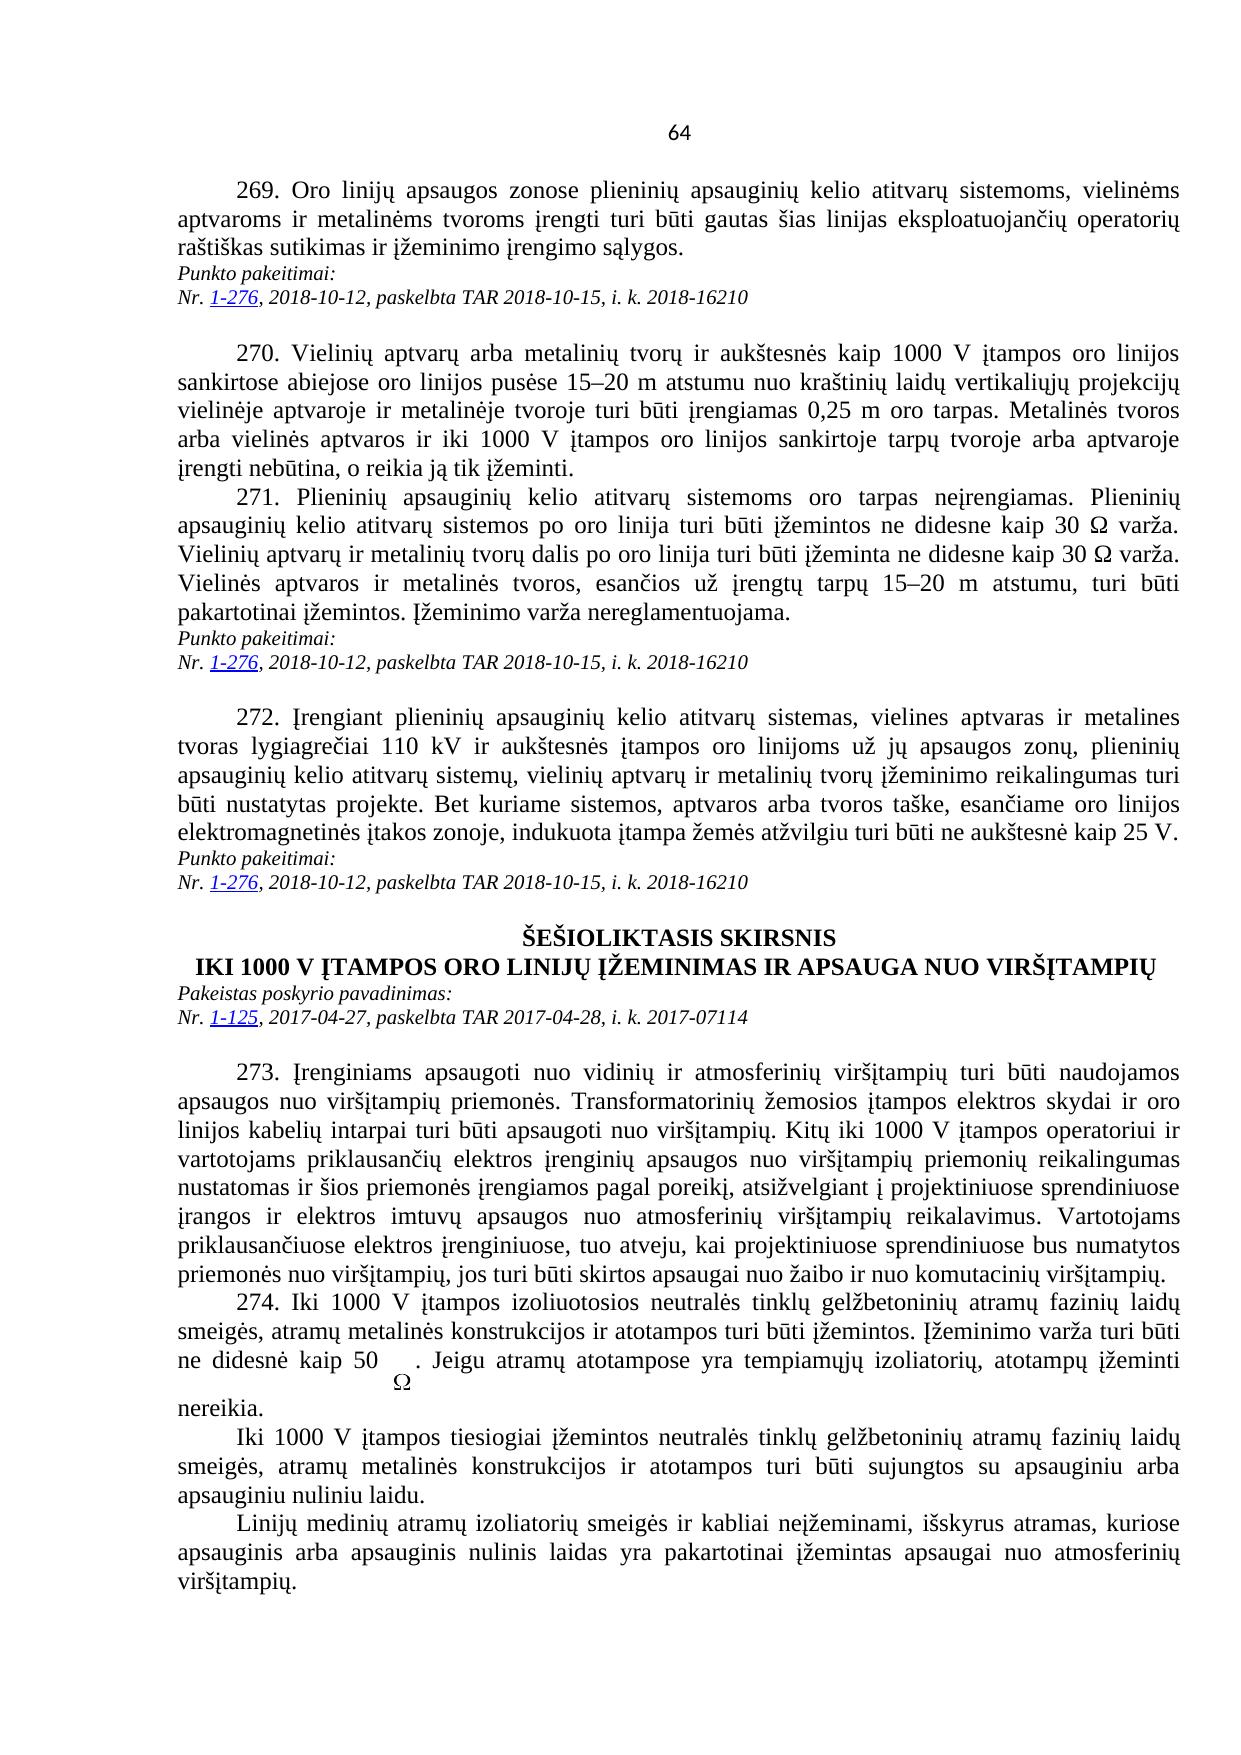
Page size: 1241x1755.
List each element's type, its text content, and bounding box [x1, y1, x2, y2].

text Linijų medinių atramų izoliatorių smeigės ir kabliai neįžeminami, išskyrus atramas, kuriose apsauginis arba apsauginis nulinis laidas yra pakartotinai įžemintas apsaugai nuo atmosferinių viršįtampių. [177, 1508, 1181, 1595]
text Nr. 1-276, 2018-10-12, paskelbta TAR 2018-10-15, i. k. 2018-16210 [177, 285, 1181, 309]
text 271. Plieninių apsauginių kelio atitvarų sistemoms oro tarpas neįrengiamas. Plieninių apsauginių kelio atitvarų sistemos po oro linija turi būti įžemintos ne didesne kaip 30 Ω varža. Vielinių aptvarų ir metalinių tvorų dalis po oro linija turi būti įžeminta ne didesne kaip 30 Ω varža. Vielinės aptvaros ir metalinės tvoros, esančios už įrengtų tarpų 15–20 m atstumu, turi būti pakartotinai įžemintos. Įžeminimo varža nereglamentuojama. [177, 482, 1181, 626]
text 272. Įrengiant plieninių apsauginių kelio atitvarų sistemas, vielines aptvaras ir metalines tvoras lygiagrečiai 110 kV ir aukštesnės įtampos oro linijoms už jų apsaugos zonų, plieninių apsauginių kelio atitvarų sistemų, vielinių aptvarų ir metalinių tvorų įžeminimo reikalingumas turi būti nustatytas projekte. Bet kuriame sistemos, aptvaros arba tvoros taške, esančiame oro linijos elektromagnetinės įtakos zonoje, indukuota įtampa žemės atžvilgiu turi būti ne aukštesnė kaip 25 V. [177, 702, 1181, 846]
text Iki 1000 V įtampos tiesiogiai įžemintos neutralės tinklų gelžbetoninių atramų fazinių laidų smeigės, atramų metalinės konstrukcijos ir atotampos turi būti sujungtos su apsauginiu arba apsauginiu nuliniu laidu. [177, 1422, 1181, 1508]
text Punkto pakeitimai: [177, 261, 1181, 285]
text 269. Oro linijų apsaugos zonose plieninių apsauginių kelio atitvarų sistemoms, vielinėms aptvaroms ir metalinėms tvoroms įrengti turi būti gautas šias linijas eksploatuojančių operatorių raštiškas sutikimas ir įžeminimo įrengimo sąlygos. [177, 175, 1181, 261]
text IKI 1000 V ĮTAMPOS ORO LINIJŲ ĮŽEMINIMAS IR APSAUGA NUO VIRŠĮTAMPIŲ [177, 952, 1181, 981]
text Punkto pakeitimai: [177, 846, 1181, 870]
text 270. Vielinių aptvarų arba metalinių tvorų ir aukštesnės kaip 1000 V įtampos oro linijos sankirtose abiejose oro linijos pusėse 15–20 m atstumu nuo kraštinių laidų vertikaliųjų projekcijų vielinėje aptvaroje ir metalinėje tvoroje turi būti įrengiamas 0,25 m oro tarpas. Metalinės tvoros arba vielinės aptvaros ir iki 1000 V įtampos oro linijos sankirtoje tarpų tvoroje arba aptvaroje įrengti nebūtina, o reikia ją tik įžeminti. [177, 338, 1181, 482]
text 274. Iki 1000 V įtampos izoliuotosios neutralės tinklų gelžbetoninių atramų fazinių laidų smeigės, atramų metalinės konstrukcijos ir atotampos turi būti įžemintos. Įžeminimo varža turi būti ne didesnė kaip 50 . Jeigu atramų atotampose yra tempiamųjų izoliatorių, atotampų įžeminti nereikia. [177, 1287, 1181, 1422]
text 273. Įrenginiams apsaugoti nuo vidinių ir atmosferinių viršįtampių turi būti naudojamos apsaugos nuo viršįtampių priemonės. Transformatorinių žemosios įtampos elektros skydai ir oro linijos kabelių intarpai turi būti apsaugoti nuo viršįtampių. Kitų iki 1000 V įtampos operatoriui ir vartotojams priklausančių elektros įrenginių apsaugos nuo viršįtampių priemonių reikalingumas nustatomas ir šios priemonės įrengiamos pagal poreikį, atsižvelgiant į projektiniuose sprendiniuose įrangos ir elektros imtuvų apsaugos nuo atmosferinių viršįtampių reikalavimus. Vartotojams priklausančiuose elektros įrenginiuose, tuo atveju, kai projektiniuose sprendiniuose bus numatytos priemonės nuo viršįtampių, jos turi būti skirtos apsaugai nuo žaibo ir nuo komutacinių viršįtampių. [177, 1057, 1181, 1287]
text Punkto pakeitimai: [177, 626, 1181, 649]
text Nr. 1-276, 2018-10-12, paskelbta TAR 2018-10-15, i. k. 2018-16210 [177, 870, 1181, 894]
text Nr. 1-125, 2017-04-27, paskelbta TAR 2017-04-28, i. k. 2017-07114 [177, 1004, 1181, 1029]
text Nr. 1-276, 2018-10-12, paskelbta TAR 2018-10-15, i. k. 2018-16210 [177, 649, 1181, 674]
text ŠEŠIOLIKTASIS SKIRSNIS [177, 923, 1181, 952]
text Pakeistas poskyrio pavadinimas: [177, 981, 1181, 1004]
